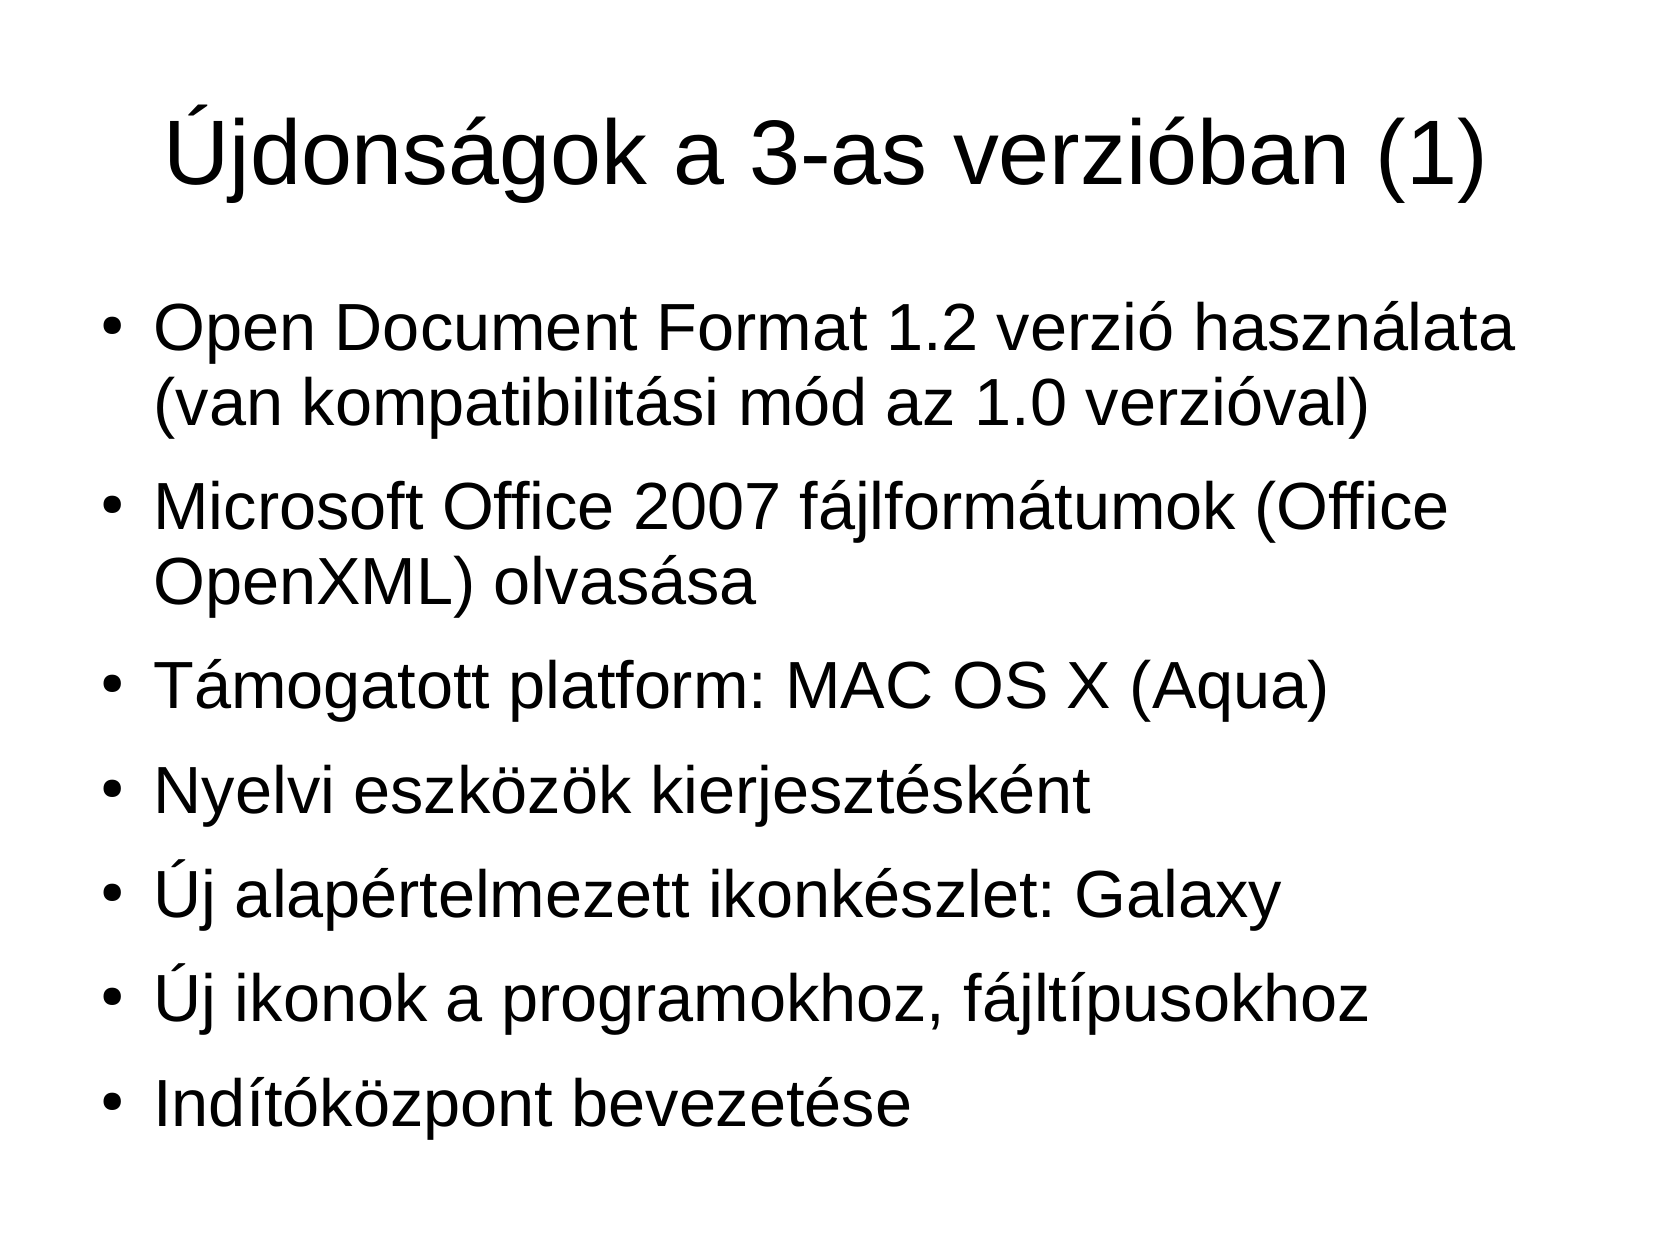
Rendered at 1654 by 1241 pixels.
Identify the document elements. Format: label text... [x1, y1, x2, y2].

list Open Document Format 1.2 verzió használata (van kompatibilitási mód az 1.0 verzióval) Microsoft Office 2007 fájlformátumok (Office OpenXML) olvasása Támogatott platform: MAC OS X (Aqua) Nyelvi eszközök kierjesztésként Új alapértelmezett ikonkészlet: Galaxy Új ikonok a programokhoz, fájltípusokhoz Indítóközpont bevezetése [82, 290, 1571, 1141]
title Újdonságok a 3-as verzióban (1) [82, 49, 1571, 257]
